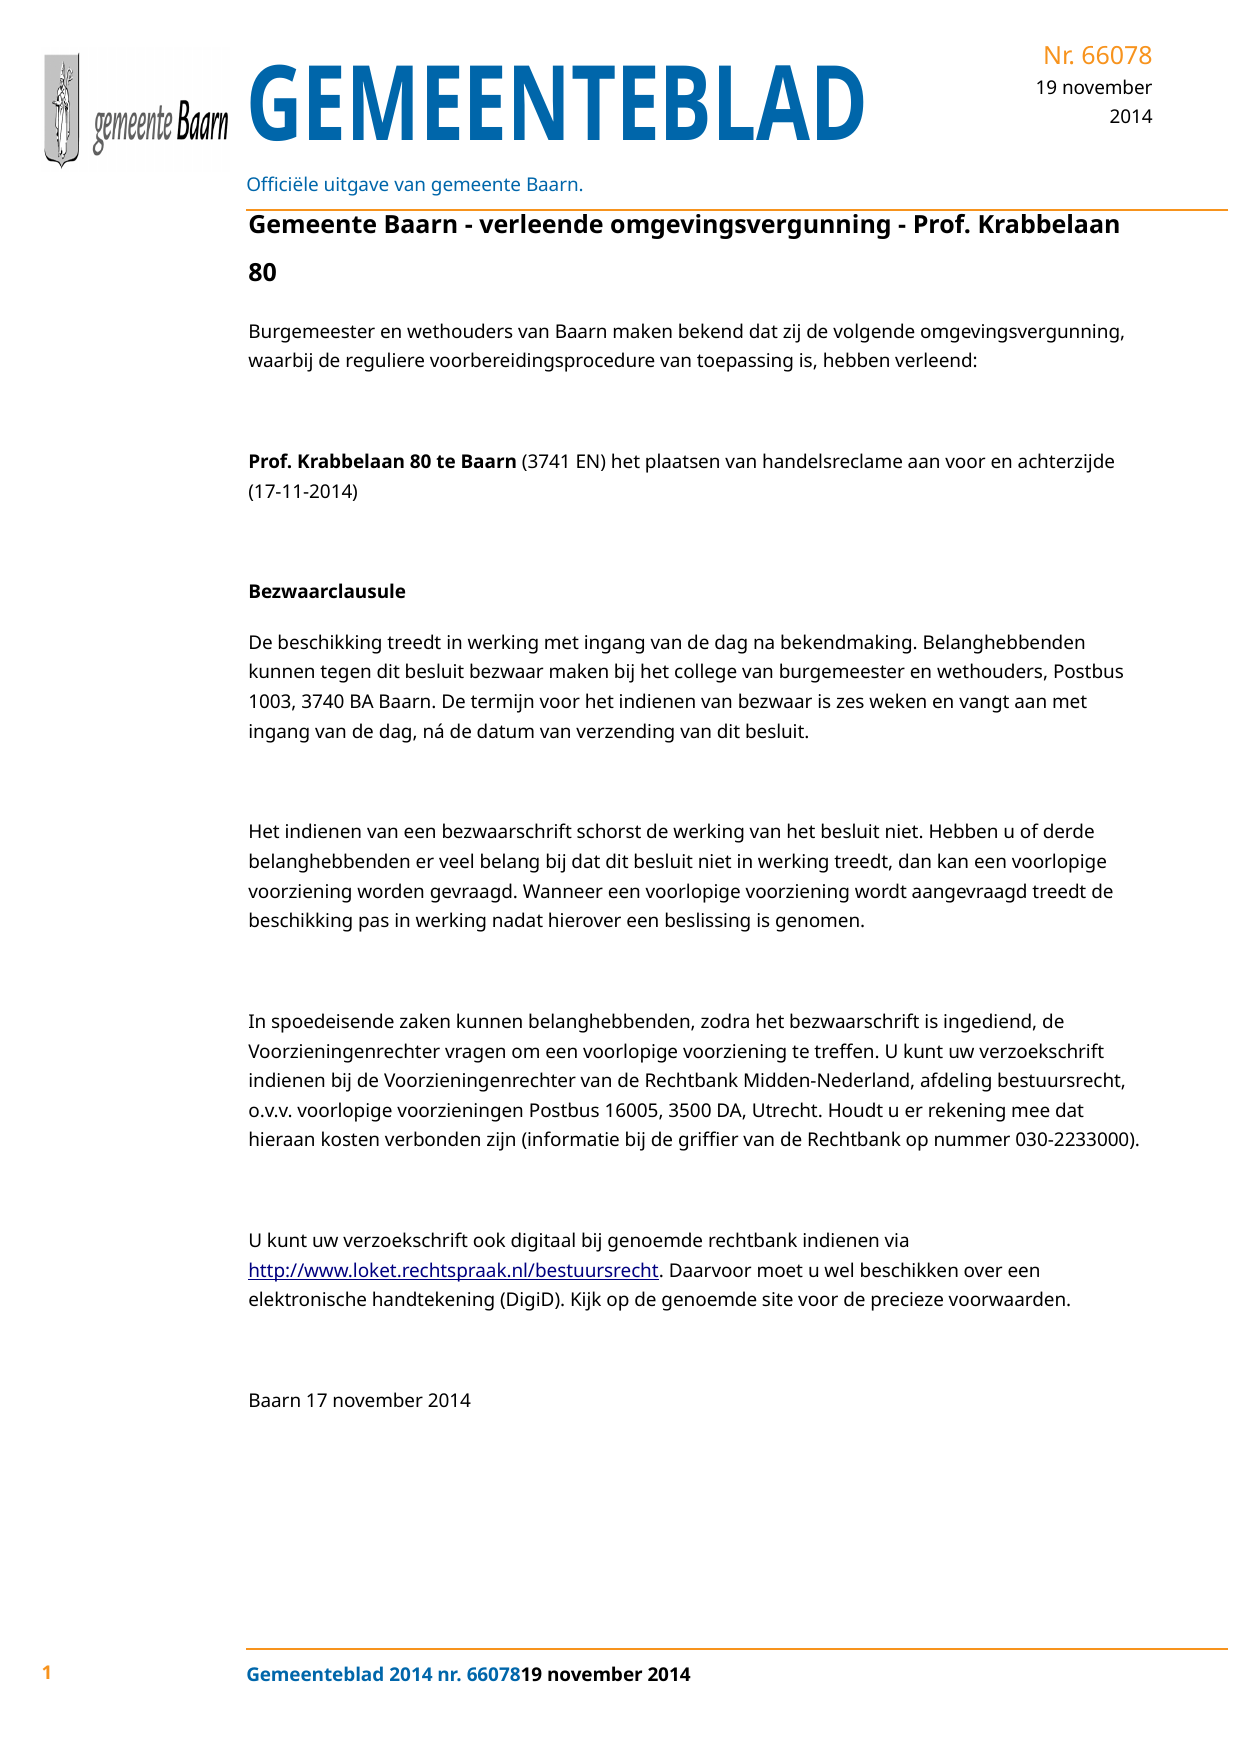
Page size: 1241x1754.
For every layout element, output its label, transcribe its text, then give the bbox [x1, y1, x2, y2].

text Het indienen van een bezwaarschrift schorst de werking van het besluit niet. Hebben u of derde belanghebbenden er veel belang bij dat dit besluit niet in werking treedt, dan kan een voorlopige voorziening worden gevraagd. Wanneer een voorlopige voorziening wordt aangevraagd treedt de beschikking pas in werking nadat hierover een beslissing is genomen. [248, 819, 1152, 933]
text Gemeente Baarn - verleende omgevingsvergunning - Prof. Krabbelaan 80 [248, 211, 1152, 288]
picture [41, 47, 231, 172]
text Prof. Krabbelaan 80 te Baarn (3741 EN) het plaatsen van handelsreclame aan voor en achterzijde (17-11-2014) [248, 448, 1152, 504]
text Burgemeester en wethouders van Baarn maken bekend dat zij de volgende omgevingsvergunning, waarbij de reguliere voorbereidingsprocedure van toepassing is, hebben verleend: [248, 318, 1152, 373]
text In spoedeisende zaken kunnen belanghebbenden, zodra het bezwaarschrift is ingediend, de Voorzieningenrechter vragen om een voorlopige voorziening te treffen. U kunt uw verzoekschrift indienen bij de Voorzieningenrechter van de Rechtbank Midden-Nederland, afdeling bestuursrecht, o.v.v. voorlopige voorzieningen Postbus 16005, 3500 DA, Utrecht. Houdt u er rekening mee dat hieraan kosten verbonden zijn (informatie bij de griffier van de Rechtbank op nummer 030-2233000). [248, 1008, 1152, 1152]
text Baarn 17 november 2014 [248, 1387, 1152, 1413]
text U kunt uw verzoekschrift ook digitaal bij genoemde rechtbank indienen via http://www.loket.rechtspraak.nl/bestuursrecht. Daarvoor moet u wel beschikken over een elektronische handtekening (DigiD). Kijk op de genoemde site voor de precieze voorwaarden. [248, 1227, 1152, 1312]
text Bezwaarclausule [248, 579, 1152, 604]
text De beschikking treedt in werking met ingang van de dag na bekendmaking. Belanghebbenden kunnen tegen dit besluit bezwaar maken bij het college van burgemeester en wethouders, Postbus 1003, 3740 BA Baarn. De termijn voor het indienen van bezwaar is zes weken en vangt aan met ingang van de dag, ná de datum van verzending van dit besluit. [248, 629, 1152, 744]
